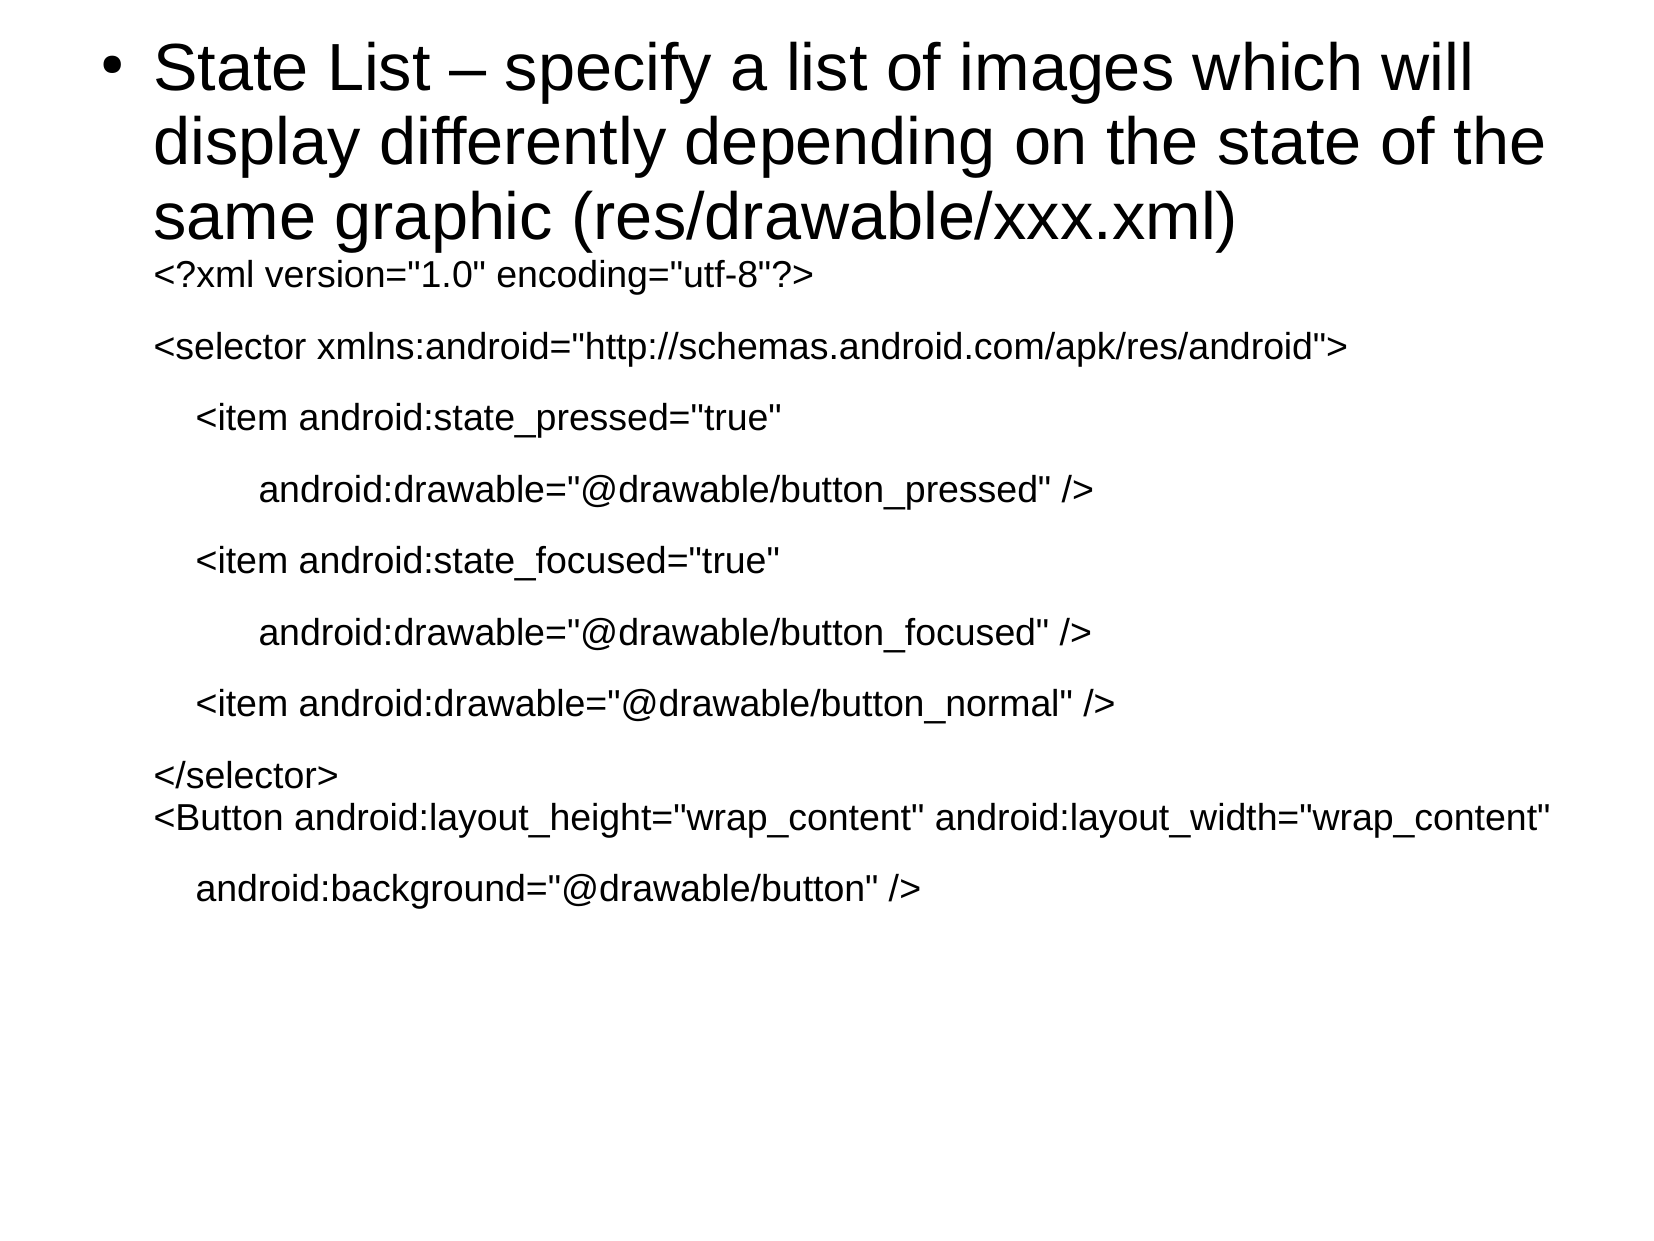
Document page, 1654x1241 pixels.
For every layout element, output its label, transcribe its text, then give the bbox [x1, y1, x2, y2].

list State List – specify a list of images which will display differently depending on the state of the same graphic (res/drawable/xxx.xml) <?xml version="1.0" encoding="utf-8"?> <selector xmlns:android="http://schemas.android.com/apk/res/android"> <item android:state_pressed="true" android:drawable="@drawable/button_pressed" /> <item android:state_focused="true" android:drawable="@drawable/button_focused" /> <item android:drawable="@drawable/button_normal" /> </selector> <Button android:layout_height="wrap_content" android:layout_width="wrap_content" android:background="@drawable/button" /> [82, 29, 1571, 1211]
